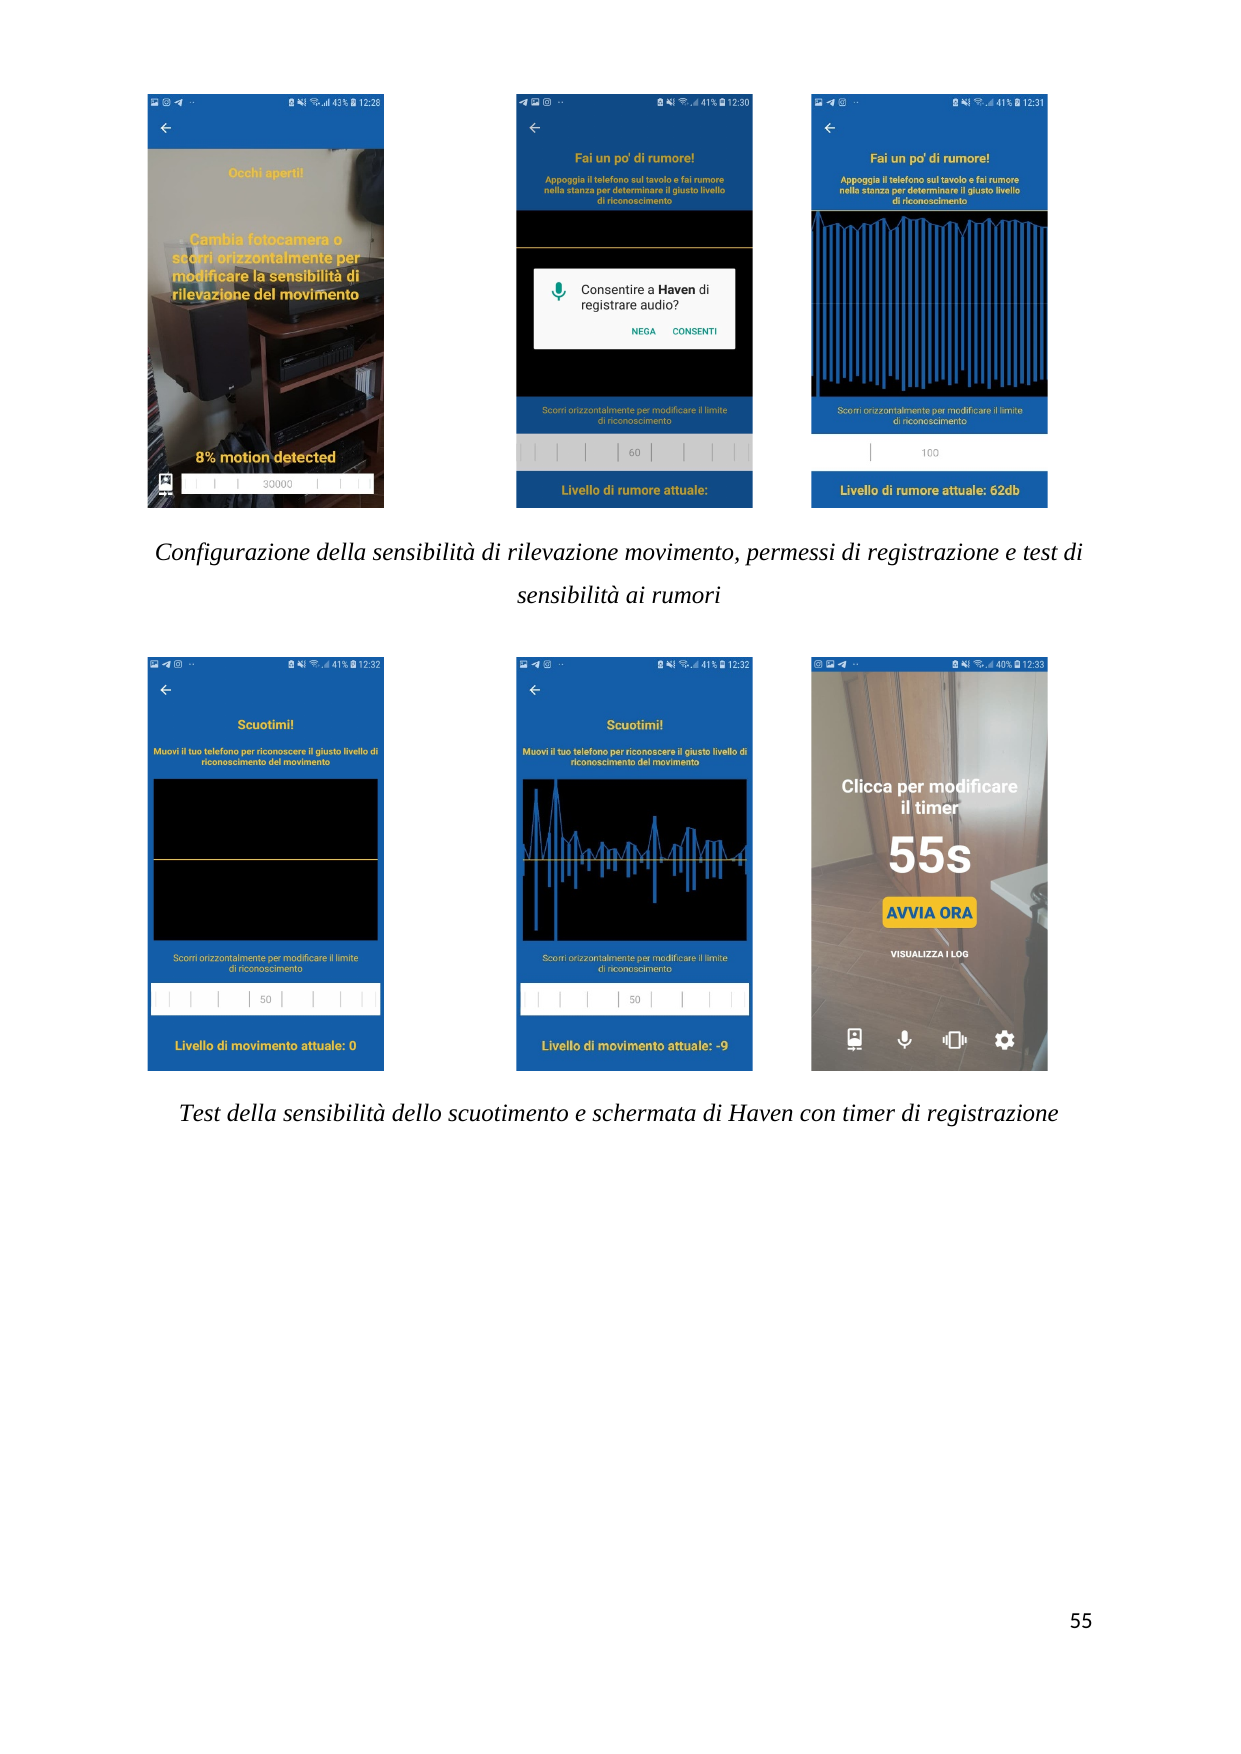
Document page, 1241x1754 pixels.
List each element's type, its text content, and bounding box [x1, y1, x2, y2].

text Test della sensibilità dello scuotimento e schermata di Haven con timer di registrazione [148, 1098, 1092, 1127]
text Configurazione della sensibilità di rilevazione movimento, permessi di registrazione e test di sensibilità ai rumori [148, 537, 1092, 608]
